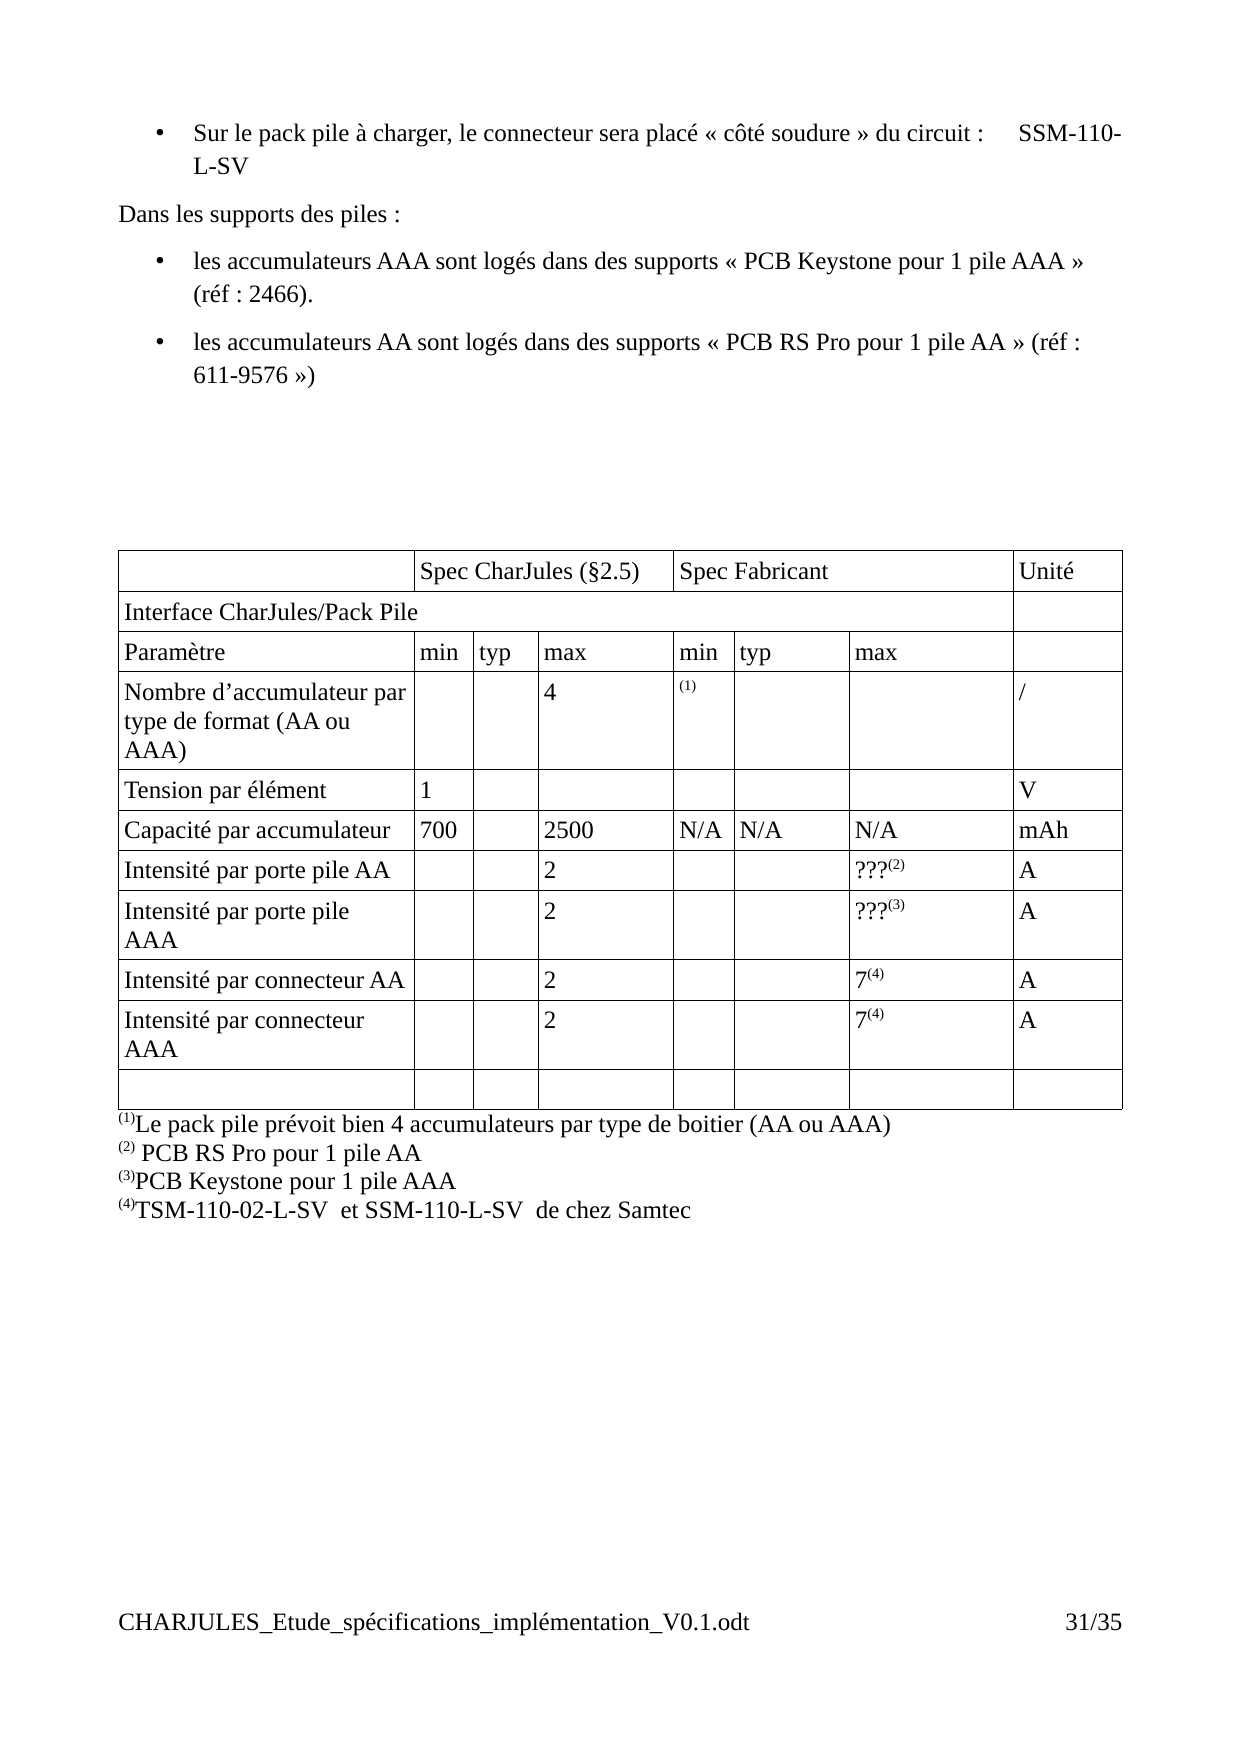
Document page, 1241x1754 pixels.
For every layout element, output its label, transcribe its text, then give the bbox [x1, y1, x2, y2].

table_cell [474, 891, 538, 959]
table_cell 2 [539, 891, 673, 959]
table_cell [674, 1001, 734, 1068]
table_cell Nombre d’accumulateur par type de format (AA ou AAA) [119, 672, 414, 769]
table_cell N/A [735, 811, 849, 850]
table_cell [850, 1070, 1013, 1109]
list les accumulateurs AAA sont logés dans des supports « PCB Keystone pour 1 pile AAA » (réf : 2466). [156, 246, 1122, 308]
table_cell [1014, 592, 1122, 631]
text (4)TSM-110-02-L-SV et SSM-110-L-SV de chez Samtec [118, 1195, 1122, 1224]
table_cell min [674, 632, 734, 671]
table_cell [474, 851, 538, 890]
table_cell [735, 770, 849, 809]
table_cell [415, 891, 473, 959]
table_cell [850, 672, 1013, 769]
table_cell [735, 1070, 849, 1109]
table_cell 2500 [539, 811, 673, 850]
table_cell [674, 770, 734, 809]
table_cell 7(4) [850, 1001, 1013, 1068]
table_cell [674, 960, 734, 999]
table_cell A [1014, 960, 1122, 999]
table_cell ???(2) [850, 851, 1013, 890]
table_cell 2 [539, 960, 673, 999]
table_cell (1) [674, 672, 734, 769]
table_cell 2 [539, 1001, 673, 1068]
table_cell 700 [415, 811, 473, 850]
table_cell [539, 1070, 673, 1109]
table_header Unité [1014, 551, 1122, 591]
table_cell [415, 1001, 473, 1068]
table_cell [674, 851, 734, 890]
table_cell Interface CharJules/Pack Pile [119, 592, 1013, 631]
table_cell [735, 891, 849, 959]
table_cell min [415, 632, 473, 671]
table_cell mAh [1014, 811, 1122, 850]
table_cell [674, 1070, 734, 1109]
table_cell 4 [539, 672, 673, 769]
table_cell 2 [539, 851, 673, 890]
table_cell typ [735, 632, 849, 671]
table_cell Intensité par connecteur AAA [119, 1001, 414, 1068]
table_cell [415, 1070, 473, 1109]
table_cell typ [474, 632, 538, 671]
table_cell [1014, 1070, 1122, 1109]
table_cell [474, 672, 538, 769]
table_cell A [1014, 1001, 1122, 1068]
table_cell [474, 770, 538, 809]
table_cell [674, 891, 734, 959]
list les accumulateurs AA sont logés dans des supports « PCB RS Pro pour 1 pile AA » (réf : 611-9576 ») [156, 327, 1122, 389]
table_cell [1014, 632, 1122, 671]
table_header Spec CharJules (§2.5) [415, 551, 673, 591]
table_cell [850, 770, 1013, 809]
text (1)Le pack pile prévoit bien 4 accumulateurs par type de boitier (AA ou AAA) [118, 1110, 1122, 1138]
table_cell [735, 851, 849, 890]
table_cell N/A [850, 811, 1013, 850]
table_cell [735, 672, 849, 769]
table_cell 1 [415, 770, 473, 809]
table_cell [474, 1001, 538, 1068]
text (3)PCB Keystone pour 1 pile AAA [118, 1166, 1122, 1195]
table_cell [474, 1070, 538, 1109]
table_cell [474, 811, 538, 850]
list Sur le pack pile à charger, le connecteur sera placé « côté soudure » du circuit : SSM-110-L-SV [156, 118, 1122, 180]
text (2) PCB RS Pro pour 1 pile AA [118, 1138, 1122, 1166]
table_cell A [1014, 891, 1122, 959]
table_cell [415, 851, 473, 890]
table_cell ???(3) [850, 891, 1013, 959]
table_cell Tension par élément [119, 770, 414, 809]
table_cell [735, 1001, 849, 1068]
table_header Spec Fabricant [674, 551, 1013, 591]
table_cell max [539, 632, 673, 671]
table_cell [415, 960, 473, 999]
table_cell [415, 672, 473, 769]
table_cell Capacité par accumulateur [119, 811, 414, 850]
table_cell 7(4) [850, 960, 1013, 999]
table_cell / [1014, 672, 1122, 769]
table_header [119, 551, 414, 591]
table_cell [735, 960, 849, 999]
table_cell max [850, 632, 1013, 671]
table_cell Intensité par porte pile AAA [119, 891, 414, 959]
text Dans les supports des piles : [118, 199, 1122, 227]
table_cell Intensité par porte pile AA [119, 851, 414, 890]
table_cell A [1014, 851, 1122, 890]
table_cell V [1014, 770, 1122, 809]
table_cell [119, 1070, 414, 1109]
table_cell [474, 960, 538, 999]
table_cell [539, 770, 673, 809]
table_cell Paramètre [119, 632, 414, 671]
table_cell Intensité par connecteur AA [119, 960, 414, 999]
table_cell N/A [674, 811, 734, 850]
